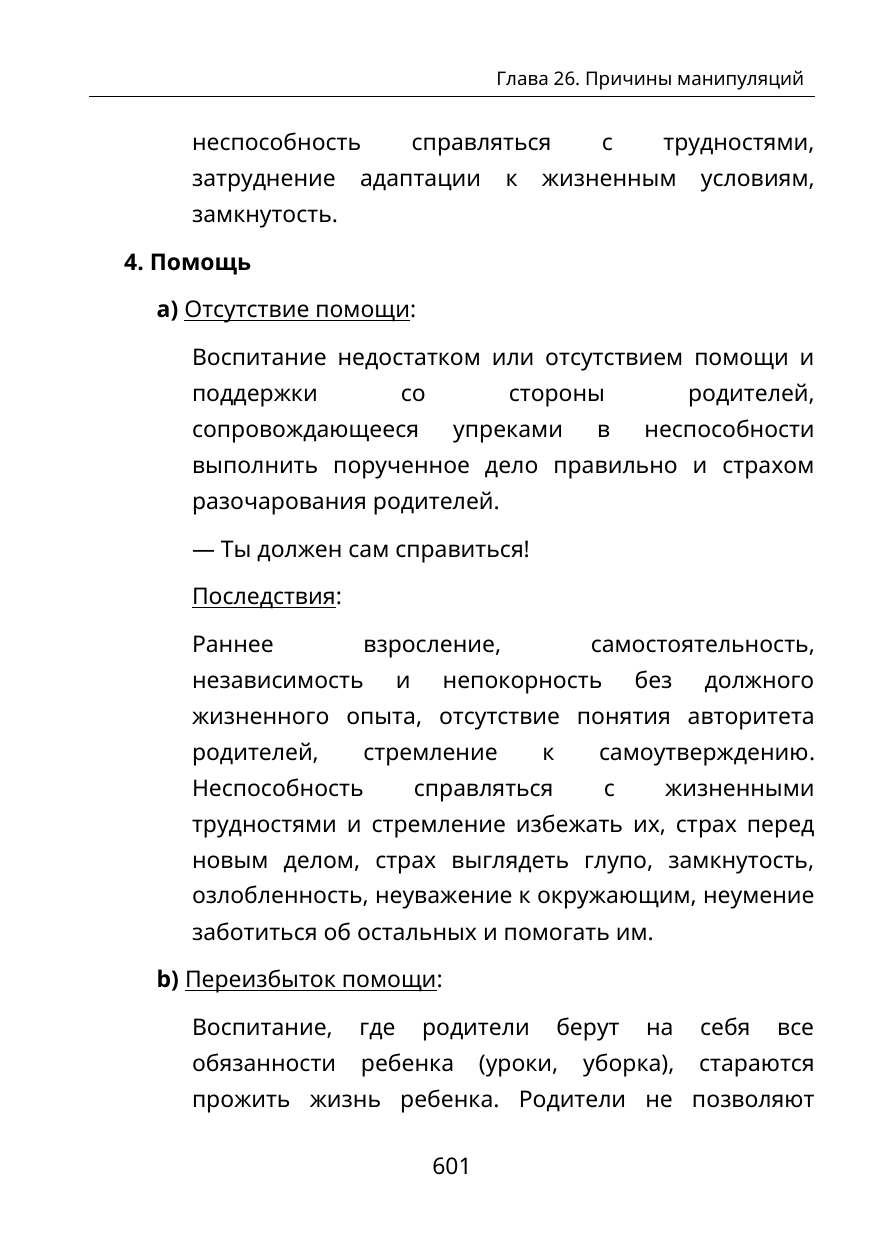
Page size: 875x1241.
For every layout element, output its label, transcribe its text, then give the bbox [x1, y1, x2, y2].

list Помощь [118, 246, 815, 277]
list Последствия: [151, 580, 815, 611]
list Отсутствие помощи: [151, 293, 815, 324]
list — Ты должен сам справиться! [151, 532, 815, 564]
list Раннее взросление, самостоятельность, независимость и непокорность без должного жизненного опыта, отсутствие понятия авторитета родителей, стремление к самоутверждению. Неспособность справляться с жизненными трудностями и стремление избежать их, страх перед новым делом, страх выглядеть глупо, замкнутость, озлобленность, неуважение к окружающим, неумение заботиться об остальных и помогать им. [151, 628, 815, 947]
list Воспитание, где родители берут на себя все обязанности ребенка (уроки, уборка), стараются прожить жизнь ребенка. Родители не позволяют [151, 1011, 815, 1114]
list Переизбыток помощи: [151, 963, 815, 994]
list Воспитание недостатком или отсутствием помощи и поддержки со стороны родителей, сопровождающееся упреками в неспособности выполнить порученное дело правильно и страхом разочарования родителей. [151, 341, 815, 516]
list неспособность справляться с трудностями, затруднение адаптации к жизненным условиям, замкнутость. [151, 126, 815, 229]
